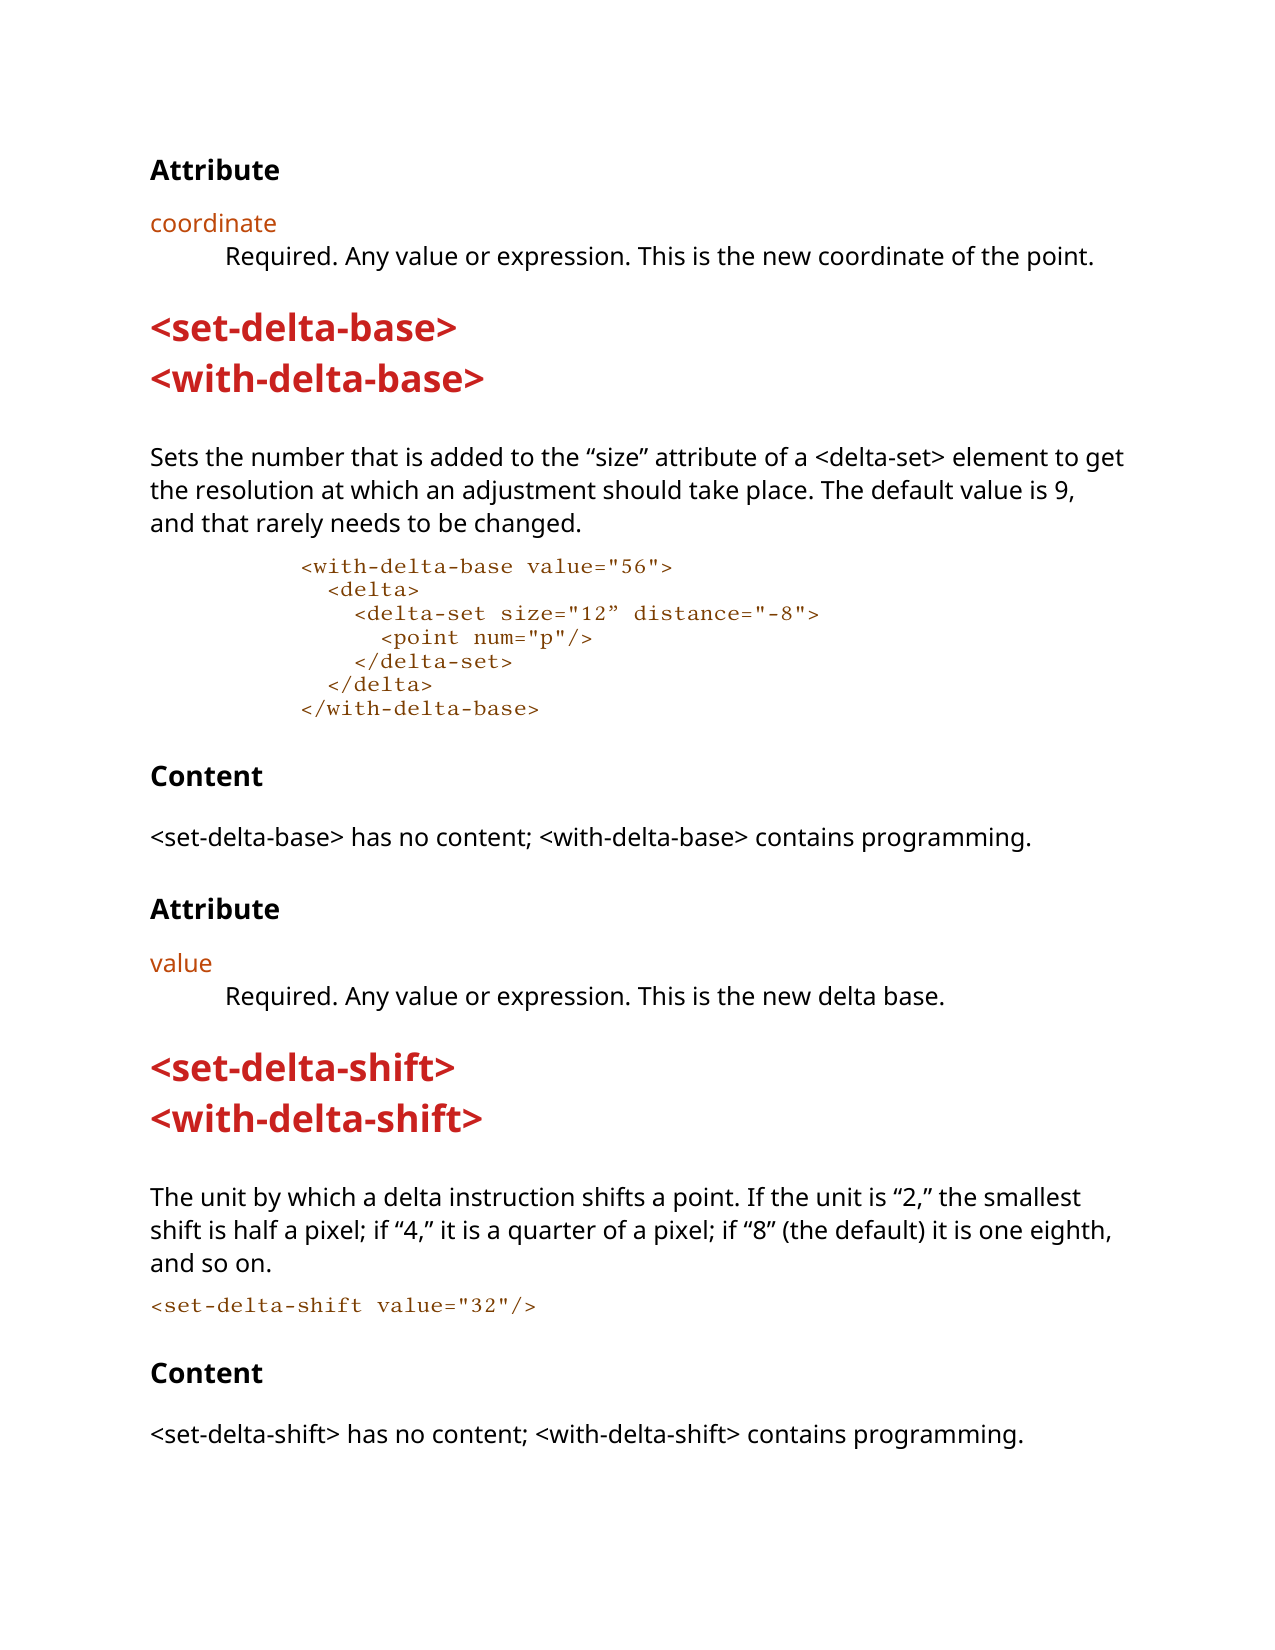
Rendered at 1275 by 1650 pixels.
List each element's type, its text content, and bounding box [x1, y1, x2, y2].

text The unit by which a delta instruction shifts a point. If the unit is “2,” the smallest shift is half a pixel; if “4,” it is a quarter of a pixel; if “8” (the default) it is one eighth, and so on. [150, 1180, 1125, 1279]
subtitle Attribute [150, 889, 1125, 928]
text Required. Any value or expression. This is the new delta base. [225, 979, 1125, 1012]
text <set-delta-shift value="32"/> [150, 1294, 1125, 1318]
text Sets the number that is added to the “size” attribute of a <delta-set> element to get the resolution at which an adjustment should take place. The default value is 9, and that rarely needs to be changed. [150, 440, 1125, 539]
subtitle Content [150, 757, 1125, 795]
text value [150, 946, 1125, 979]
subtitle <set-delta-shift> <with-delta-shift> [150, 1041, 1125, 1143]
subtitle Content [150, 1354, 1125, 1392]
text coordinate [150, 206, 1125, 239]
subtitle Attribute [150, 150, 1125, 188]
text <set-delta-base> has no content; <with-delta-base> contains programming. [150, 821, 1125, 853]
text <set-delta-shift> has no content; <with-delta-shift> contains programming. [150, 1418, 1125, 1451]
text <with-delta-base value="56"> <delta> <delta-set size="12” distance="-8"> <point num="p"/> </delta-set> </delta> </with-delta-base> [300, 554, 1125, 721]
text Required. Any value or expression. This is the new coordinate of the point. [225, 239, 1125, 272]
subtitle <set-delta-base> <with-delta-base> [150, 302, 1125, 404]
